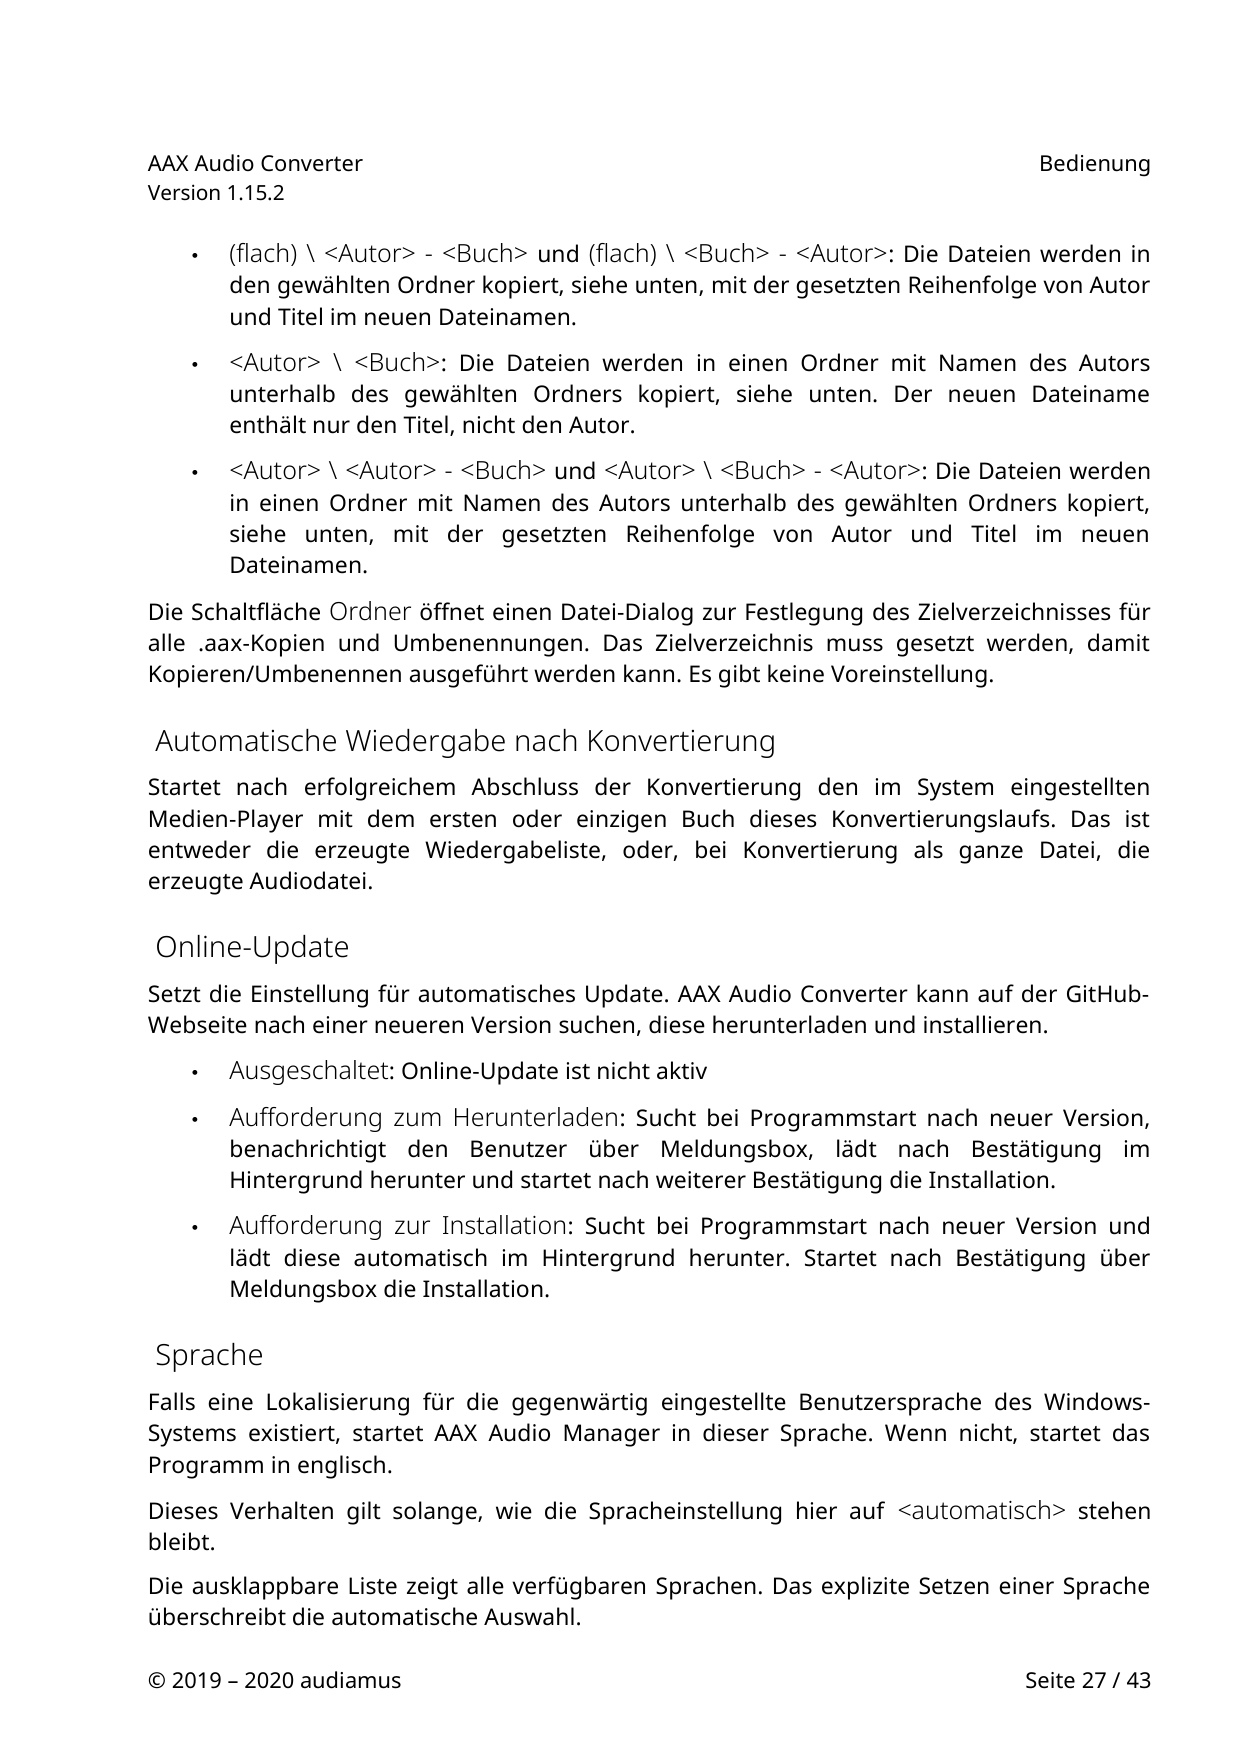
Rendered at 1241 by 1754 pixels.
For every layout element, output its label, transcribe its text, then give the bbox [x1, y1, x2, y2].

list Ausgeschaltet: Online-Update ist nicht aktiv [192, 1053, 1152, 1087]
text Die Schaltfläche Ordner öffnet einen Datei-Dialog zur Festlegung des Zielverzeichnisses für alle .aax-Kopien und Umbenennungen. Das Zielverzeichnis muss gesetzt werden, damit Kopieren/Umbenennen ausgeführt werden kann. Es gibt keine Voreinstellung. [148, 593, 1152, 689]
text Startet nach erfolgreichem Abschluss der Konvertierung den im System eingestellten Medien-Player mit dem ersten oder einzigen Buch dieses Konvertierungslaufs. Das ist entweder die erzeugte Wiedergabeliste, oder, bei Konvertierung als ganze Datei, die erzeugte Audiodatei. [148, 771, 1152, 896]
subtitle Online-Update [148, 926, 1152, 966]
text Dieses Verhalten gilt solange, wie die Spracheinstellung hier auf <automatisch> stehen bleibt. [148, 1492, 1152, 1557]
subtitle Sprache [148, 1334, 1152, 1374]
text Setzt die Einstellung für automatisches Update. AAX Audio Converter kann auf der GitHub-Webseite nach einer neueren Version suchen, diese herunterladen und installieren. [148, 978, 1152, 1040]
text Die ausklappbare Liste zeigt alle verfügbaren Sprachen. Das explizite Setzen einer Sprache überschreibt die automatische Auswahl. [148, 1570, 1152, 1632]
list <Autor> \ <Buch>: Die Dateien werden in einen Ordner mit Namen des Autors unterhalb des gewählten Ordners kopiert, siehe unten. Der neuen Dateiname enthält nur den Titel, nicht den Autor. [192, 344, 1152, 441]
list <Autor> \ <Autor> - <Buch> und <Autor> \ <Buch> - <Autor>: Die Dateien werden in einen Ordner mit Namen des Autors unterhalb des gewählten Ordners kopiert, siehe unten, mit der gesetzten Reihenfolge von Autor und Titel im neuen Dateinamen. [192, 453, 1152, 581]
text Falls eine Lokalisierung für die gegenwärtig eingestellte Benutzersprache des Windows-Systems existiert, startet AAX Audio Manager in dieser Sprache. Wenn nicht, startet das Programm in englisch. [148, 1386, 1152, 1480]
list (flach) \ <Autor> - <Buch> und (flach) \ <Buch> - <Autor>: Die Dateien werden in den gewählten Ordner kopiert, siehe unten, mit der gesetzten Reihenfolge von Autor und Titel im neuen Dateinamen. [192, 235, 1152, 332]
subtitle Automatische Wiedergabe nach Konvertierung [148, 720, 1152, 759]
list Aufforderung zur Installation: Sucht bei Programmstart nach neuer Version und lädt diese automatisch im Hintergrund herunter. Startet nach Bestätigung über Meldungsbox die Installation. [192, 1208, 1152, 1304]
list Aufforderung zum Herunterladen: Sucht bei Programmstart nach neuer Version, benachrichtigt den Benutzer über Meldungsbox, lädt nach Bestätigung im Hintergrund herunter und startet nach weiterer Bestätigung die Installation. [192, 1099, 1152, 1196]
